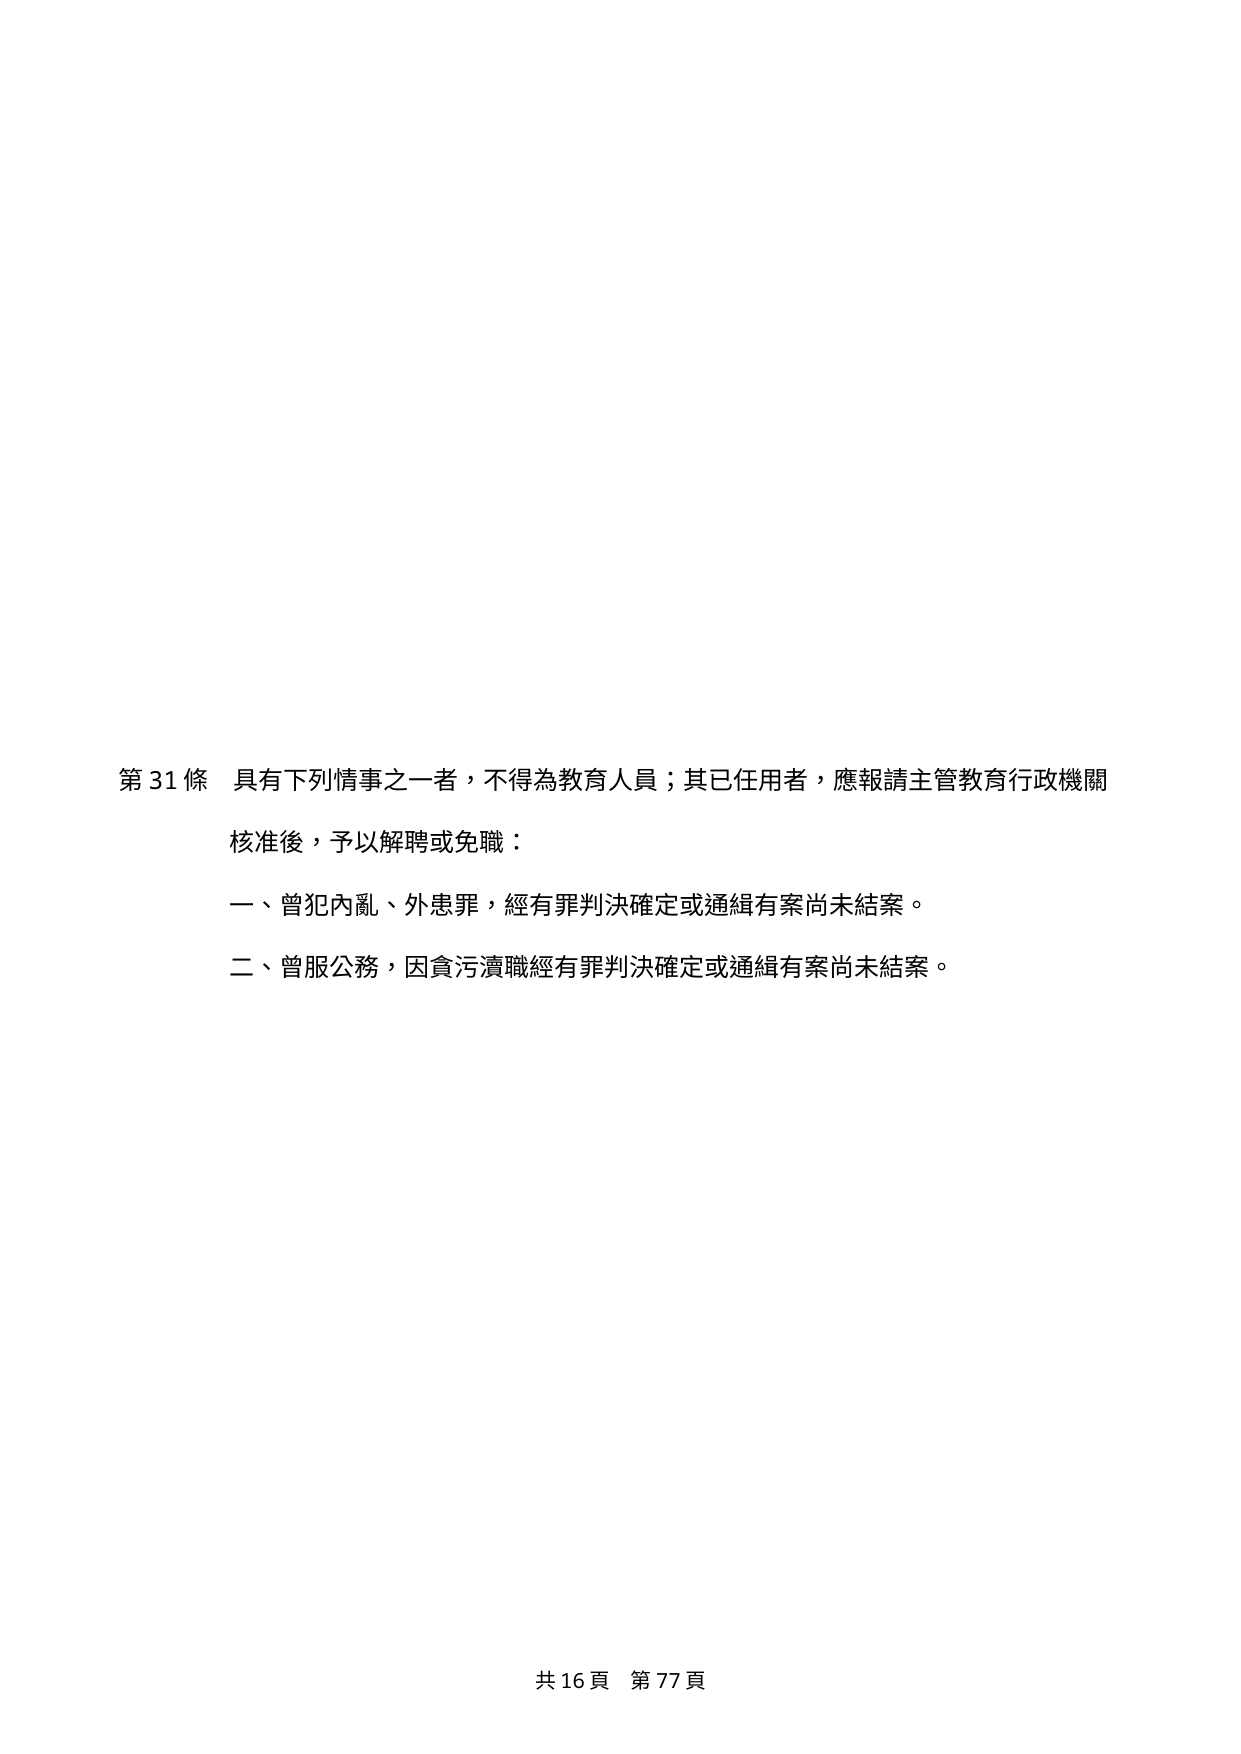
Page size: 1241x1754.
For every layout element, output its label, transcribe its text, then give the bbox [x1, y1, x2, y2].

text 第31條 具有下列情事之一者，不得為教育人員；其已任用者，應報請主管教育行政機關核准後，予以解聘或免職： [118, 737, 1122, 862]
text 二、曾服公務，因貪污瀆職經有罪判決確定或通緝有案尚未結案。 [118, 924, 1122, 987]
text 一、曾犯內亂、外患罪，經有罪判決確定或通緝有案尚未結案。 [118, 862, 1122, 924]
